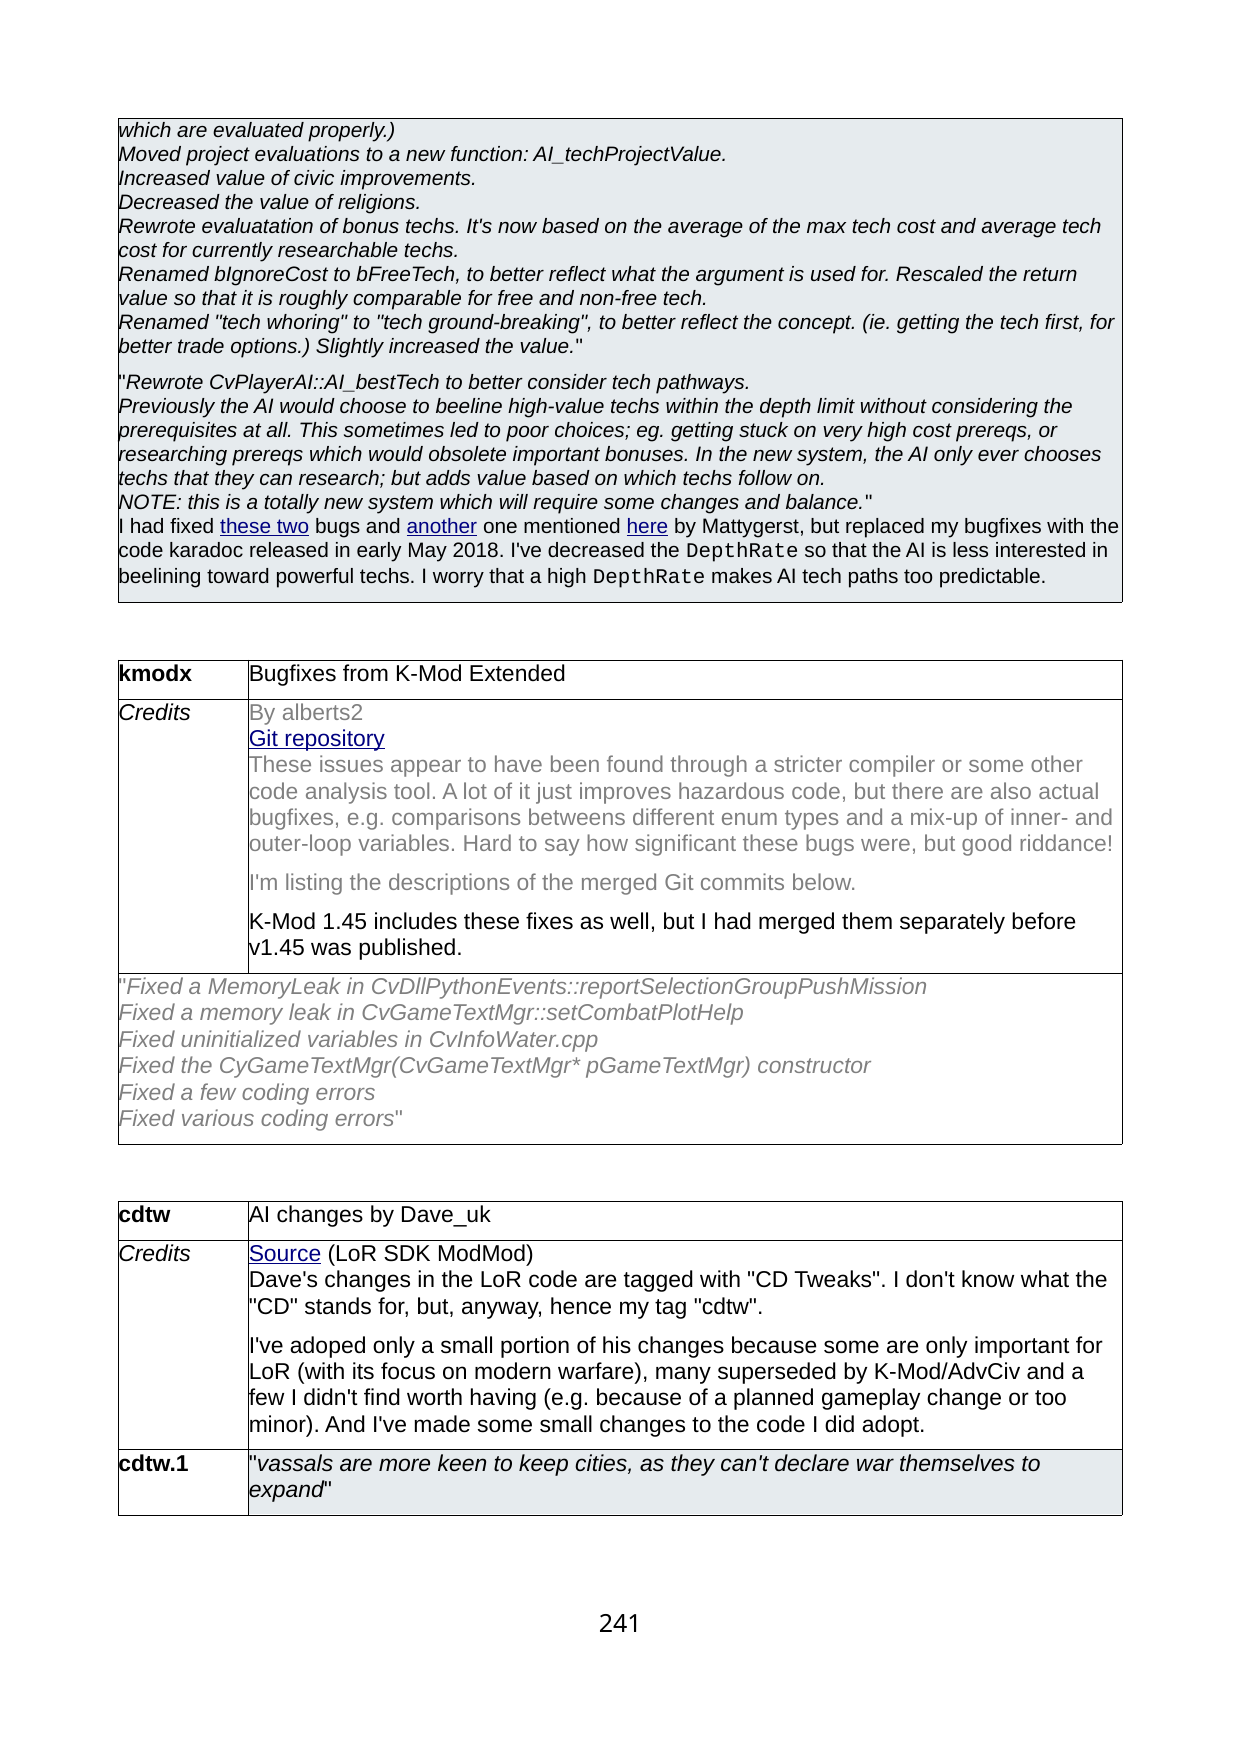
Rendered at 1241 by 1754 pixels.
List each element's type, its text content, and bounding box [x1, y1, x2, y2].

table_cell Credits [119, 700, 248, 973]
table_cell Credits [119, 1241, 248, 1449]
table_header Bugfixes from K-Mod Extended [249, 661, 1122, 698]
table_cell By alberts2 Git repository These issues appear to have been found through a stricter compiler or some other code analysis tool. A lot of it just improves hazardous code, but there are also actual bugfixes, e.g. comparisons betweens different enum types and a mix-up of inner- and outer-loop variables. Hard to say how significant these bugs were, but good riddance! I'm listing the descriptions of the merged Git commits below. K-Mod 1.45 includes these fixes as well, but I had merged them separately before v1.45 was published. [249, 700, 1122, 973]
table_cell Source (LoR SDK ModMod) Dave's changes in the LoR code are tagged with "CD Tweaks". I don't know what the "CD" stands for, but, anyway, hence my tag "cdtw". I've adoped only a small portion of his changes because some are only important for LoR (with its focus on modern warfare), many superseded by K-Mod/AdvCiv and a few I didn't find worth having (e.g. because of a planned gameplay change or too minor). And I've made some small changes to the code I did adopt. [249, 1241, 1122, 1449]
table_cell which are evaluated properly.) Moved project evaluations to a new function: AI_techProjectValue. Increased value of civic improvements. Decreased the value of religions. Rewrote evaluatation of bonus techs. It's now based on the average of the max tech cost and average tech cost for currently researchable techs. Renamed bIgnoreCost to bFreeTech, to better reflect what the argument is used for. Rescaled the return value so that it is roughly comparable for free and non-free tech. Renamed "tech whoring" to "tech ground-breaking", to better reflect the concept. (ie. getting the tech first, for better trade options.) Slightly increased the value." "Rewrote CvPlayerAI::AI_bestTech to better consider tech pathways. Previously the AI would choose to beeline high-value techs within the depth limit without considering the prerequisites at all. This sometimes led to poor choices; eg. getting stuck on very high cost prereqs, or researching prereqs which would obsolete important bonuses. In the new system, the AI only ever chooses techs that they can research; but adds value based on which techs follow on. NOTE: this is a totally new system which will require some changes and balance." I had fixed these two bugs and another one mentioned here by Mattygerst, but replaced my bugfixes with the code karadoc released in early May 2018. I've decreased the DepthRate so that the AI is less interested in beelining toward powerful techs. I worry that a high DepthRate makes AI tech paths too predictable. [119, 119, 1122, 602]
table_cell cdtw.1 [119, 1450, 248, 1514]
table_cell "vassals are more keen to keep cities, as they can't declare war themselves to expand" [249, 1450, 1122, 1514]
table_header kmodx [119, 661, 248, 698]
table_header cdtw [119, 1202, 248, 1240]
table_header AI changes by Dave_uk [249, 1202, 1122, 1240]
table_cell "Fixed a MemoryLeak in CvDllPythonEvents::reportSelectionGroupPushMission Fixed a memory leak in CvGameTextMgr::setCombatPlotHelp Fixed uninitialized variables in CvInfoWater.cpp Fixed the CyGameTextMgr(CvGameTextMgr* pGameTextMgr) constructor Fixed a few coding errors Fixed various coding errors" [119, 974, 1122, 1143]
